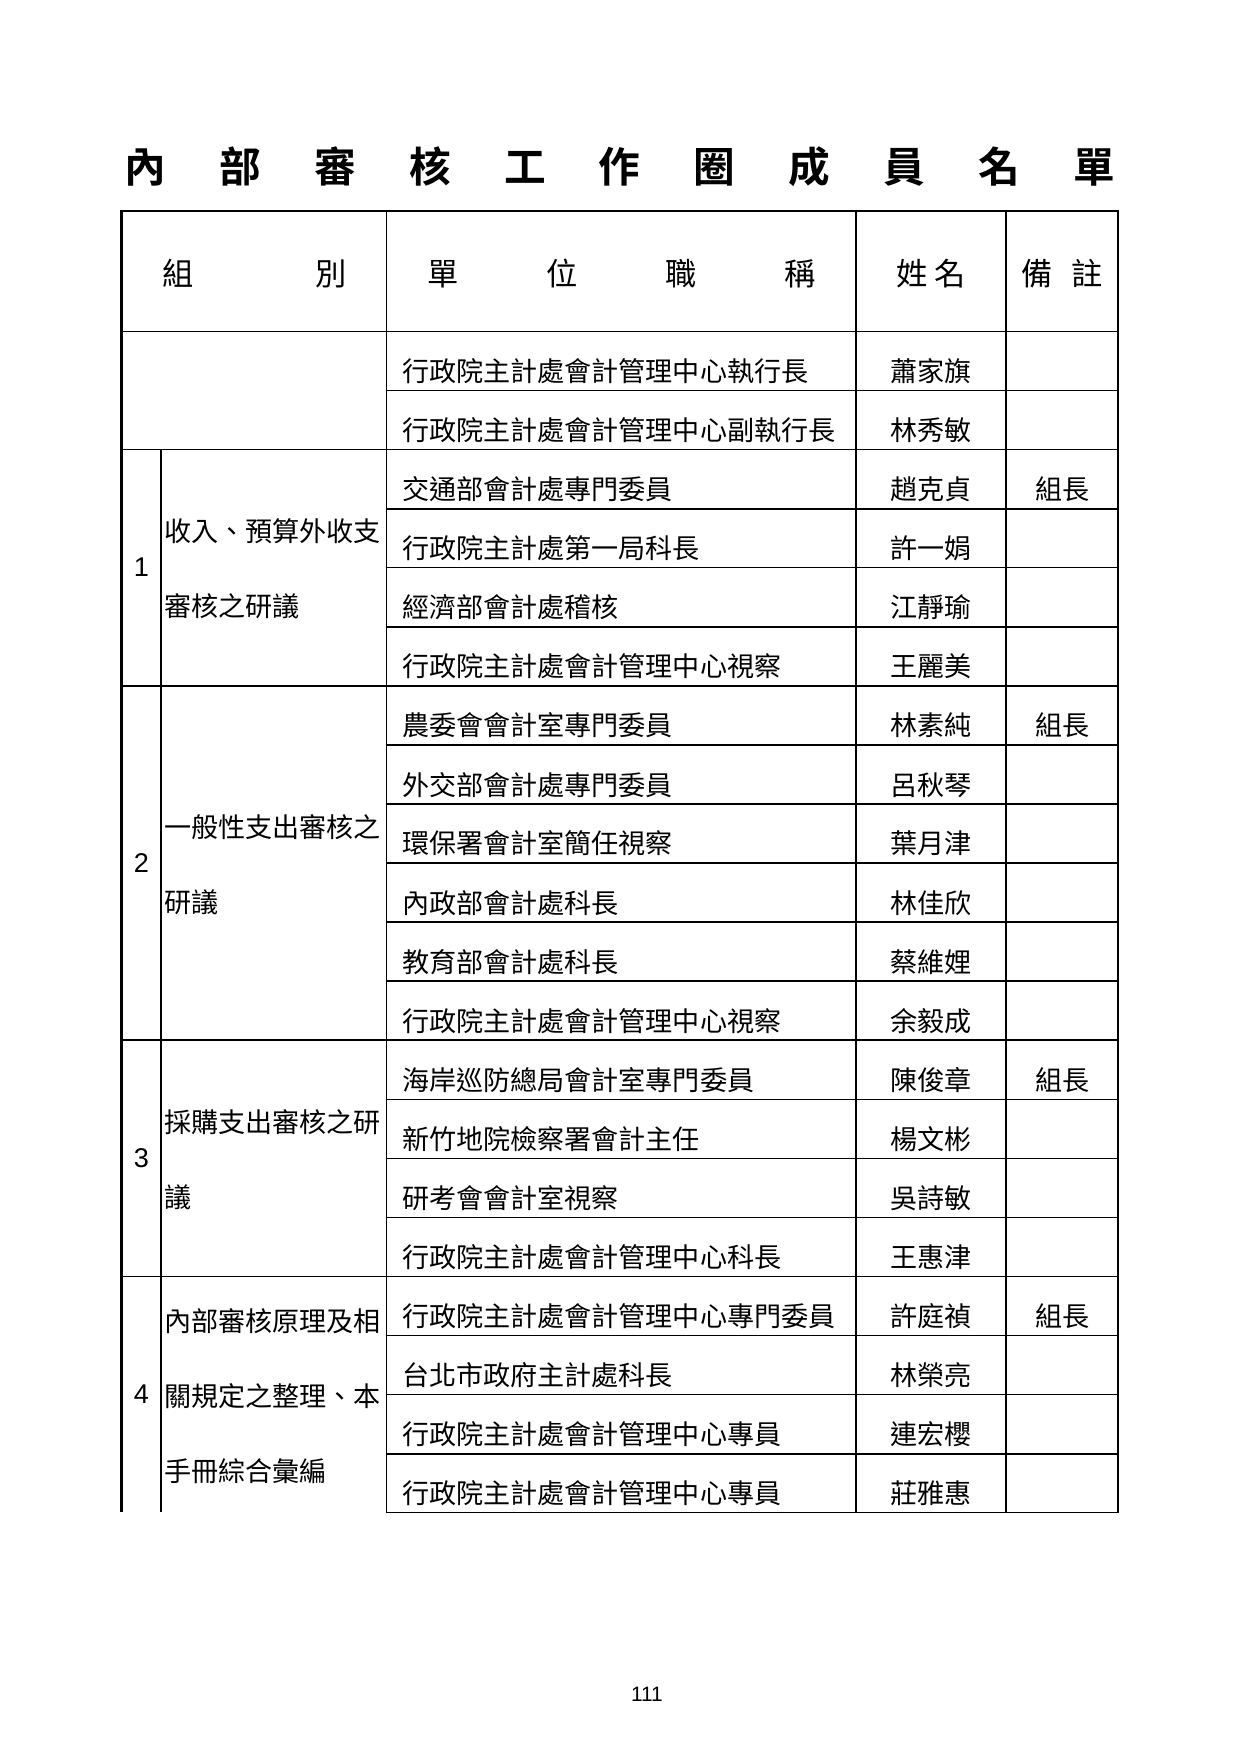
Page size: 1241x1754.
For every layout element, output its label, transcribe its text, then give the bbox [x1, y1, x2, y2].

table_cell [1007, 510, 1117, 567]
table_cell 莊雅惠 [857, 1455, 1005, 1512]
table_cell 王惠津 [857, 1218, 1005, 1276]
table_cell [1119, 1276, 1240, 1335]
table_cell 行政院主計處會計管理中心專門委員 [387, 1277, 855, 1335]
table_cell 組長 [1007, 687, 1117, 744]
table_cell 王麗美 [857, 628, 1005, 685]
table_cell 3 [123, 1041, 160, 1276]
table_cell 內政部會計處科長 [387, 864, 855, 921]
table_cell [1007, 1395, 1117, 1453]
table_cell 台北市政府主計處科長 [387, 1336, 855, 1394]
table_cell 蔡維娌 [857, 923, 1005, 980]
table_cell [1007, 864, 1117, 921]
table_cell [1007, 923, 1117, 980]
table_cell 吳詩敏 [857, 1159, 1005, 1217]
table_cell 交通部會計處專門委員 [387, 450, 855, 508]
table_cell 行政院主計處會計管理中心科長 [387, 1218, 855, 1276]
table_cell 外交部會計處專門委員 [387, 746, 855, 803]
table_cell [1119, 803, 1240, 862]
table_cell 行政院主計處第一局科長 [387, 510, 855, 567]
table_cell [1119, 626, 1240, 685]
table_cell 楊文彬 [857, 1100, 1005, 1157]
table_cell 教育部會計處科長 [387, 923, 855, 980]
table_cell [123, 332, 386, 449]
table_cell 組長 [1007, 1041, 1117, 1098]
table_cell [1119, 1453, 1240, 1512]
table_cell 林佳欣 [857, 864, 1005, 921]
table_cell 組長 [1007, 450, 1117, 508]
table_cell [1119, 567, 1240, 626]
table_cell [1119, 1039, 1240, 1098]
table_cell [1119, 980, 1240, 1039]
table_cell 行政院主計處會計管理中心視察 [387, 982, 855, 1039]
table_cell [1119, 331, 1240, 390]
table_cell 內部審核原理及相關規定之整理、本手冊綜合彙編 [162, 1277, 386, 1512]
table_cell 經濟部會計處稽核 [387, 568, 855, 626]
table_cell 連宏櫻 [857, 1395, 1005, 1453]
table_cell 許庭禎 [857, 1277, 1005, 1335]
table_cell 林素純 [857, 687, 1005, 744]
table_cell 2 [123, 687, 160, 1039]
table_cell [1007, 805, 1117, 862]
table_cell 行政院主計處會計管理中心專員 [387, 1455, 855, 1512]
table_cell [1119, 210, 1240, 331]
table_cell 余毅成 [857, 982, 1005, 1039]
table_cell [1007, 391, 1117, 449]
table_cell 收入、預算外收支審核之研議 [162, 450, 386, 685]
table_cell [1119, 1394, 1240, 1453]
table_cell [1119, 390, 1240, 449]
table_cell [1119, 862, 1240, 921]
table_cell 林秀敏 [857, 391, 1005, 449]
table_cell 陳俊章 [857, 1041, 1005, 1098]
table_cell [1007, 628, 1117, 685]
table_cell 農委會會計室專門委員 [387, 687, 855, 744]
table_cell [1119, 449, 1240, 508]
table_cell [1007, 1100, 1117, 1157]
table_cell [1119, 744, 1240, 803]
table_cell [1119, 685, 1240, 744]
table_cell 研考會會計室視察 [387, 1159, 855, 1217]
table_cell 林榮亮 [857, 1336, 1005, 1394]
table_cell [1007, 1218, 1117, 1276]
table_cell [1119, 508, 1240, 567]
table_cell [1007, 982, 1117, 1039]
table_cell 備註 [1007, 212, 1117, 331]
table_cell 行政院主計處會計管理中心副執行長 [387, 391, 855, 449]
table_header [1118, 127, 1240, 210]
table_cell [1119, 1217, 1240, 1276]
table_cell [1007, 746, 1117, 803]
table_cell [1007, 332, 1117, 390]
table_cell 江靜瑜 [857, 568, 1005, 626]
table_cell 組別 [123, 212, 386, 331]
table_cell 葉月津 [857, 805, 1005, 862]
table_cell 姓名 [857, 212, 1005, 331]
table_cell [1119, 1099, 1240, 1157]
table_cell 4 [123, 1277, 160, 1512]
table_cell [1007, 1159, 1117, 1217]
table_cell [1119, 921, 1240, 980]
table_cell [121, 1512, 1126, 1544]
table_cell 海岸巡防總局會計室專門委員 [387, 1041, 855, 1098]
table_header 內部審核工作圈成員名單 [121, 127, 1118, 210]
table_cell [1119, 1335, 1240, 1394]
table_cell [1007, 1336, 1117, 1394]
table_cell 呂秋琴 [857, 746, 1005, 803]
table_cell 1 [123, 450, 160, 685]
table_cell 行政院主計處會計管理中心專員 [387, 1395, 855, 1453]
table_cell 趙克貞 [857, 450, 1005, 508]
table_cell [1119, 1158, 1240, 1217]
table_cell 行政院主計處會計管理中心視察 [387, 628, 855, 685]
table_cell 一般性支出審核之研議 [162, 687, 386, 1039]
table_cell 環保署會計室簡任視察 [387, 805, 855, 862]
table_cell 蕭家旗 [857, 332, 1005, 390]
table_cell [1007, 568, 1117, 626]
table_cell [1007, 1455, 1117, 1512]
table_cell 採購支出審核之研議 [162, 1041, 386, 1276]
table_cell 單位職稱 [387, 212, 855, 331]
table_cell [1126, 1512, 1240, 1544]
table_cell 新竹地院檢察署會計主任 [387, 1100, 855, 1157]
table_cell 許一娟 [857, 510, 1005, 567]
table_cell 行政院主計處會計管理中心執行長 [387, 332, 855, 390]
table_cell 組長 [1007, 1277, 1117, 1335]
